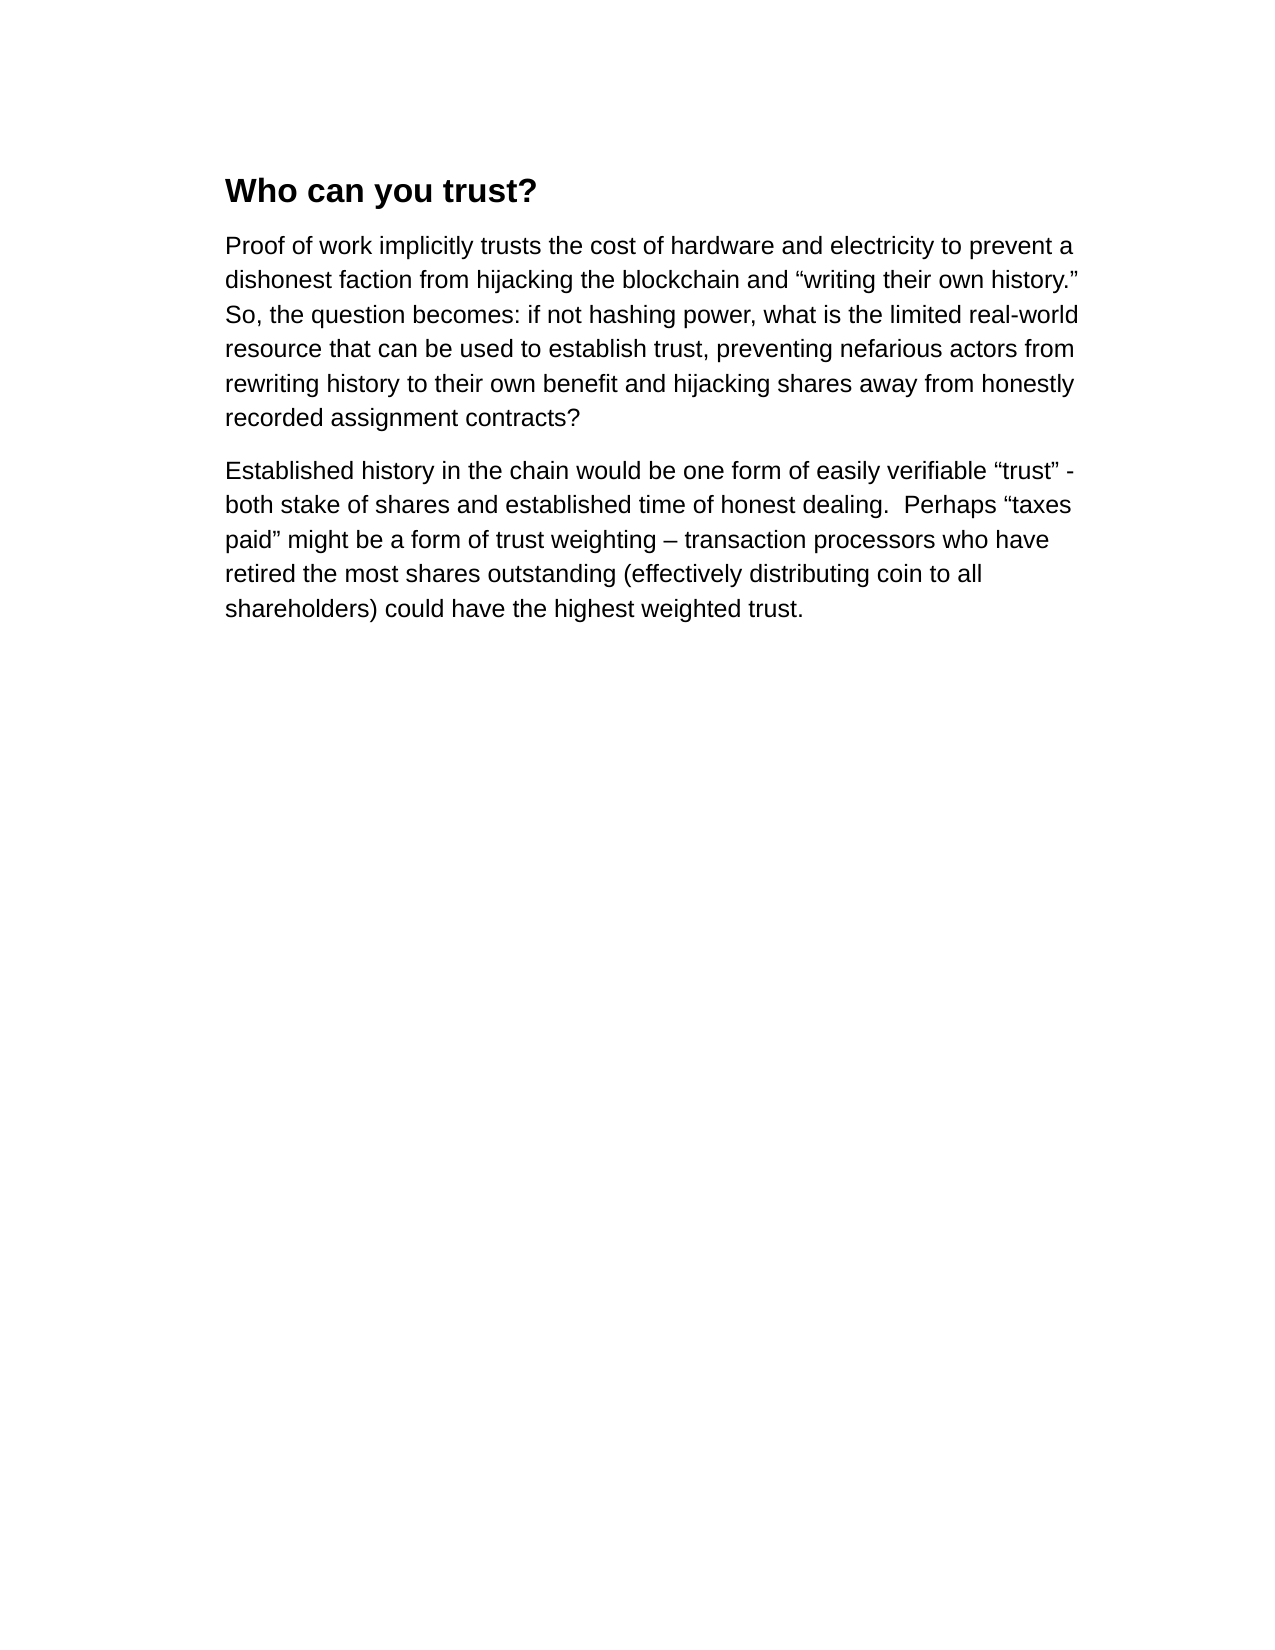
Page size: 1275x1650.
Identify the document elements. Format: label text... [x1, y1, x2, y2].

text Established history in the chain would be one form of easily verifiable “trust” - both stake of shares and established time of honest dealing. Perhaps “taxes paid” might be a form of trust weighting – transaction processors who have retired the most shares outstanding (effectively distributing coin to all shareholders) could have the highest weighted trust. [225, 456, 1125, 622]
text Proof of work implicitly trusts the cost of hardware and electricity to prevent a dishonest faction from hijacking the blockchain and “writing their own history.” So, the question becomes: if not hashing power, what is the limited real-world resource that can be used to establish trust, preventing nefarious actors from rewriting history to their own benefit and hijacking shares away from honestly recorded assignment contracts? [225, 231, 1125, 432]
subtitle Who can you trust? [225, 171, 1125, 209]
